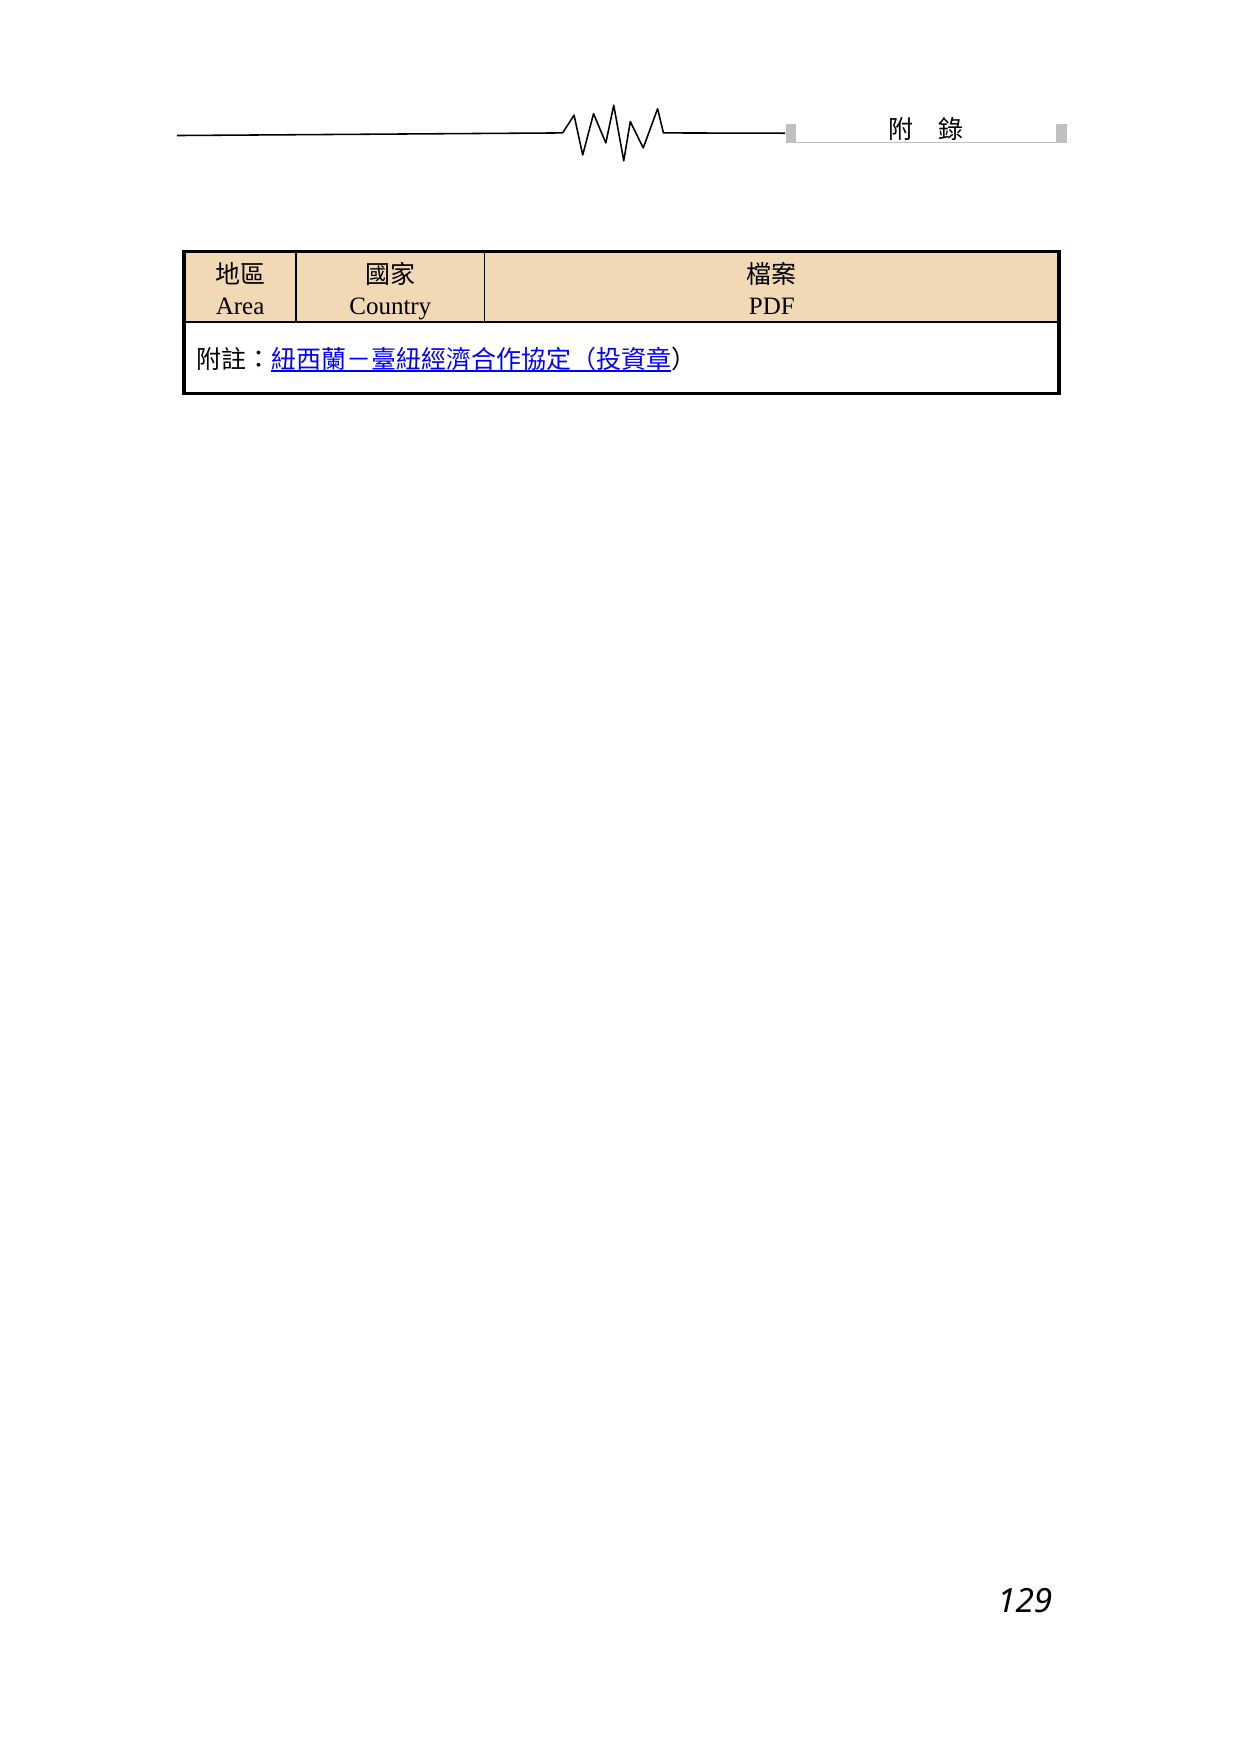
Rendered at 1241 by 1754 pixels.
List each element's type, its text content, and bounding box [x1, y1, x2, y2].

table_cell 附註：紐西蘭－臺紐經濟合作協定（投資章） [186, 323, 1057, 392]
table_header 檔案 PDF [485, 253, 1057, 321]
table_header 國家 Country [297, 253, 484, 321]
table_header 地區 Area [186, 253, 295, 321]
